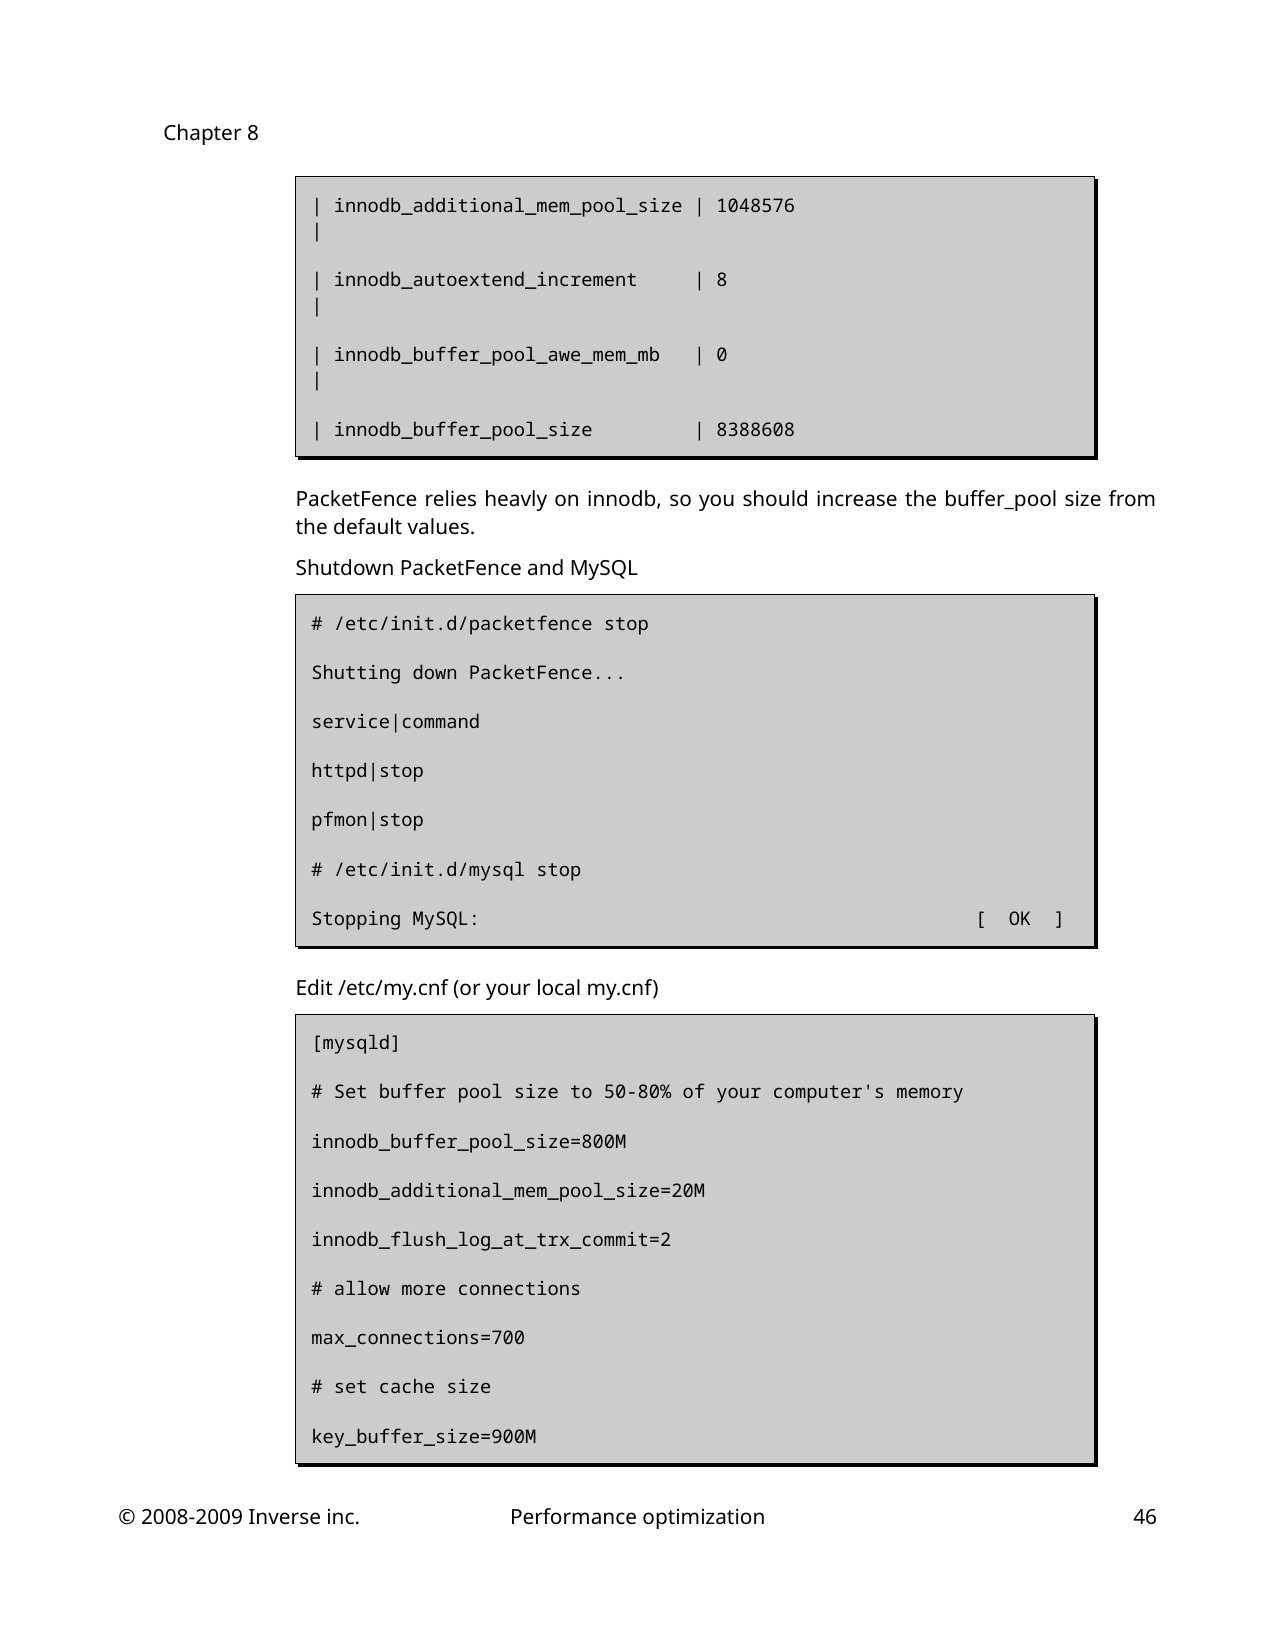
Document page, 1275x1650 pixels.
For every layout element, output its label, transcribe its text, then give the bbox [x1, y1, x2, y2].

text | innodb_buffer_pool_size | 8388608 [296, 400, 1094, 456]
text | innodb_autoextend_increment | 8 | [296, 251, 1094, 318]
text service|command [296, 692, 1094, 734]
text | innodb_buffer_pool_awe_mem_mb | 0 | [296, 325, 1094, 392]
text Stopping MySQL: [ OK ] [296, 889, 1094, 946]
text innodb_additional_mem_pool_size=20M [296, 1161, 1094, 1203]
text PacketFence relies heavly on innodb, so you should increase the buffer_pool size from the default values. [295, 484, 1157, 541]
text Shutting down PacketFence... [296, 643, 1094, 685]
text key_buffer_size=900M [296, 1407, 1094, 1463]
text Edit /etc/my.cnf (or your local my.cnf) [295, 973, 1157, 1001]
text # /etc/init.d/packetfence stop [296, 595, 1094, 636]
text # set cache size [296, 1358, 1094, 1399]
text # /etc/init.d/mysql stop [296, 840, 1094, 881]
text pfmon|stop [296, 791, 1094, 832]
text [mysqld] [296, 1015, 1094, 1055]
text innodb_flush_log_at_trx_commit=2 [296, 1211, 1094, 1252]
text Shutdown PacketFence and MySQL [295, 553, 1157, 582]
text innodb_buffer_pool_size=800M [296, 1112, 1094, 1153]
text # allow more connections [296, 1260, 1094, 1301]
text # Set buffer pool size to 50-80% of your computer's memory [296, 1063, 1094, 1104]
text | innodb_additional_mem_pool_size | 1048576 | [296, 177, 1094, 243]
text max_connections=700 [296, 1309, 1094, 1350]
text httpd|stop [296, 742, 1094, 783]
